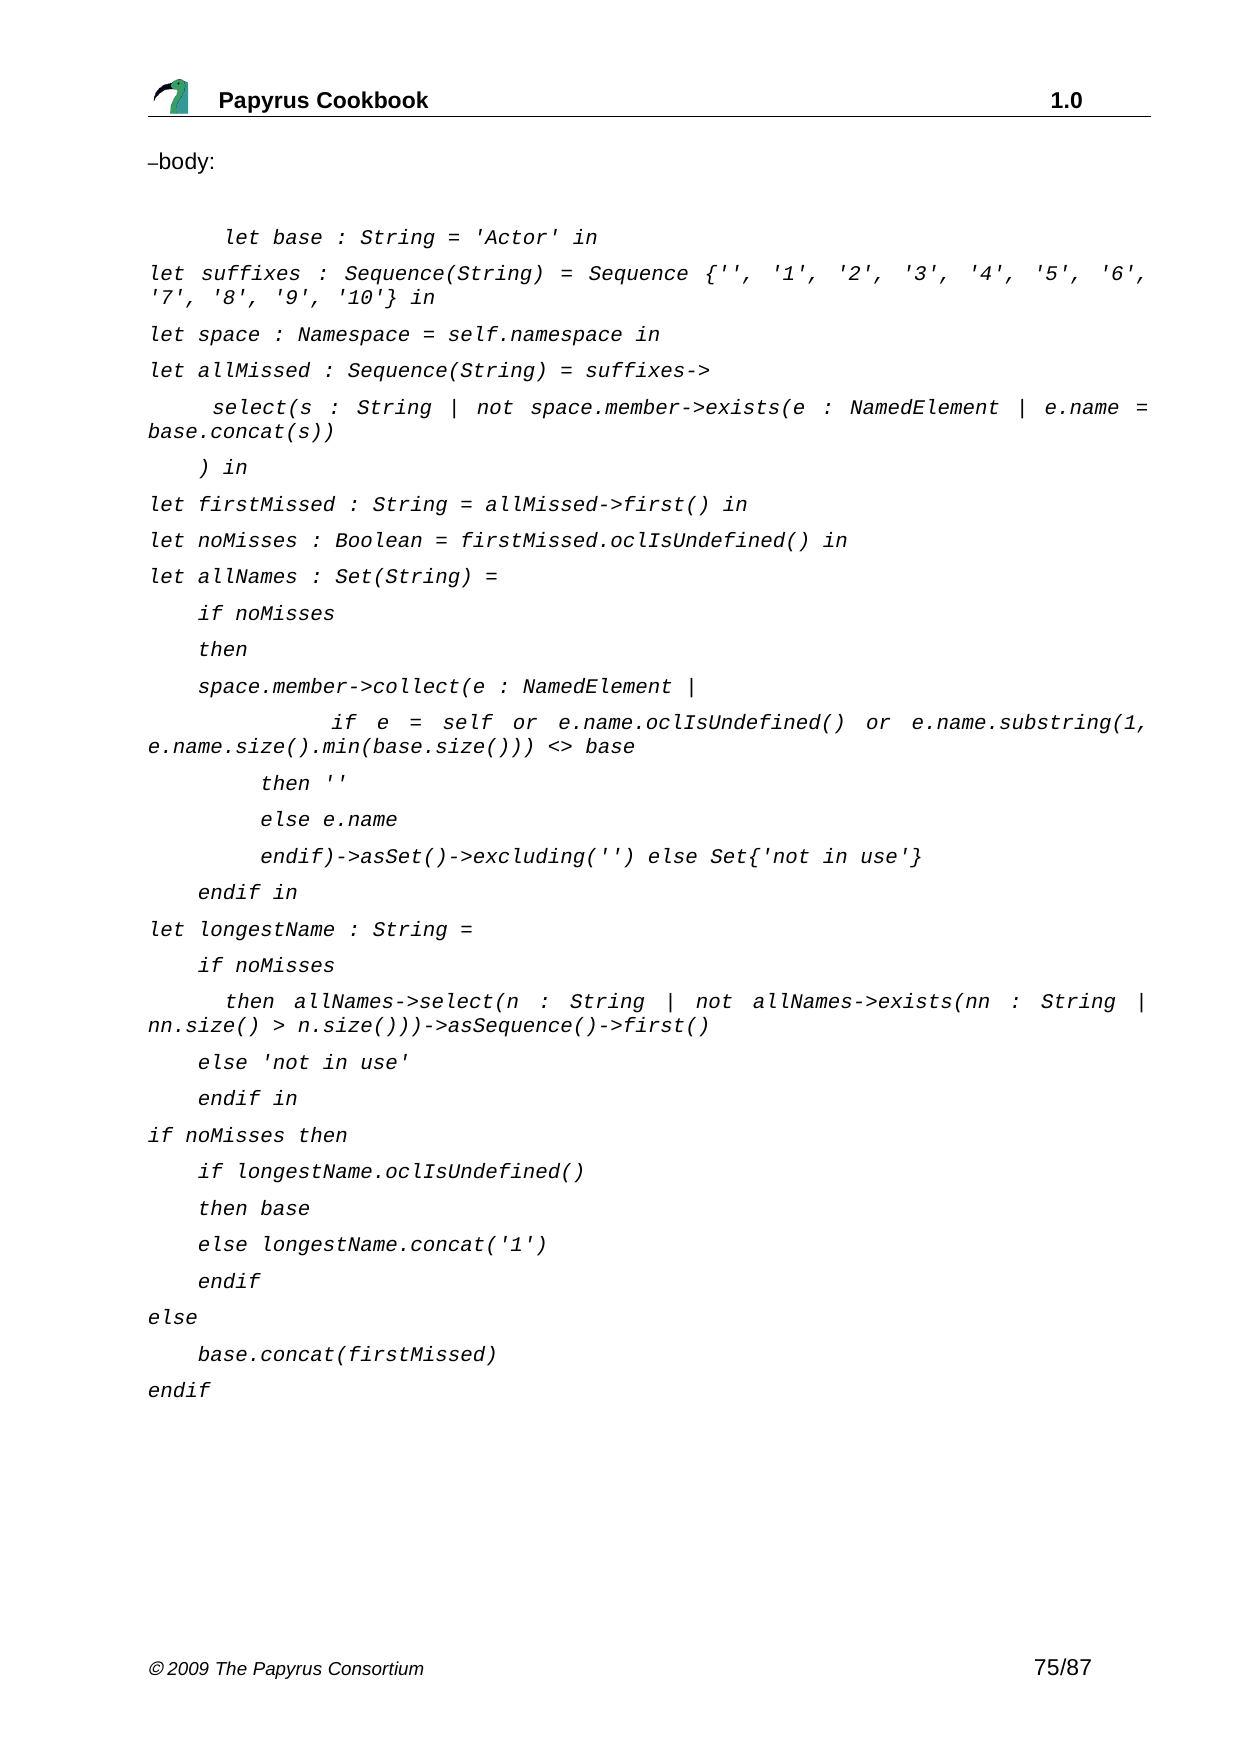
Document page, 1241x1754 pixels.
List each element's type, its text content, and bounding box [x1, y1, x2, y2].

text let noMisses : Boolean = firstMissed.oclIsUndefined() in [148, 530, 1151, 554]
text else e.name [148, 809, 1151, 833]
text let suffixes : Sequence(String) = Sequence {'', '1', '2', '3', '4', '5', '6', '7', '8', '9', '10'} in [148, 263, 1151, 311]
text space.member->collect(e : NamedElement | [148, 676, 1151, 700]
text else 'not in use' [148, 1052, 1151, 1076]
text base.concat(firstMissed) [148, 1343, 1151, 1367]
text let allNames : Set(String) = [148, 566, 1151, 590]
text endif in [148, 1088, 1151, 1112]
text endif [148, 1271, 1151, 1294]
text then base [148, 1198, 1151, 1222]
text let allMissed : Sequence(String) = suffixes-> [148, 360, 1151, 384]
text else longestName.concat('1') [148, 1234, 1151, 1258]
text if noMisses [148, 955, 1151, 979]
text let base : String = 'Actor' in [148, 227, 1151, 251]
text then allNames->select(n : String | not allNames->exists(nn : String | nn.size() > n.size()))->asSequence()->first() [148, 991, 1151, 1039]
text else [148, 1307, 1151, 1331]
text then [148, 639, 1151, 663]
picture [153, 79, 189, 114]
text if e = self or e.name.oclIsUndefined() or e.name.substring(1, e.name.size().min(base.size())) <> base [148, 712, 1151, 760]
text let longestName : String = [148, 918, 1151, 942]
text endif)->asSet()->excluding('') else Set{'not in use'} [148, 846, 1151, 869]
text then '' [148, 773, 1151, 797]
text endif in [148, 882, 1151, 906]
list body: [148, 148, 1151, 175]
text select(s : String | not space.member->exists(e : NamedElement | e.name = base.concat(s)) [148, 397, 1151, 444]
text if longestName.oclIsUndefined() [148, 1161, 1151, 1185]
text let firstMissed : String = allMissed->first() in [148, 493, 1151, 517]
text ) in [148, 457, 1151, 481]
text if noMisses [148, 603, 1151, 627]
text if noMisses then [148, 1125, 1151, 1149]
text endif [148, 1380, 1151, 1404]
text let space : Namespace = self.namespace in [148, 324, 1151, 348]
